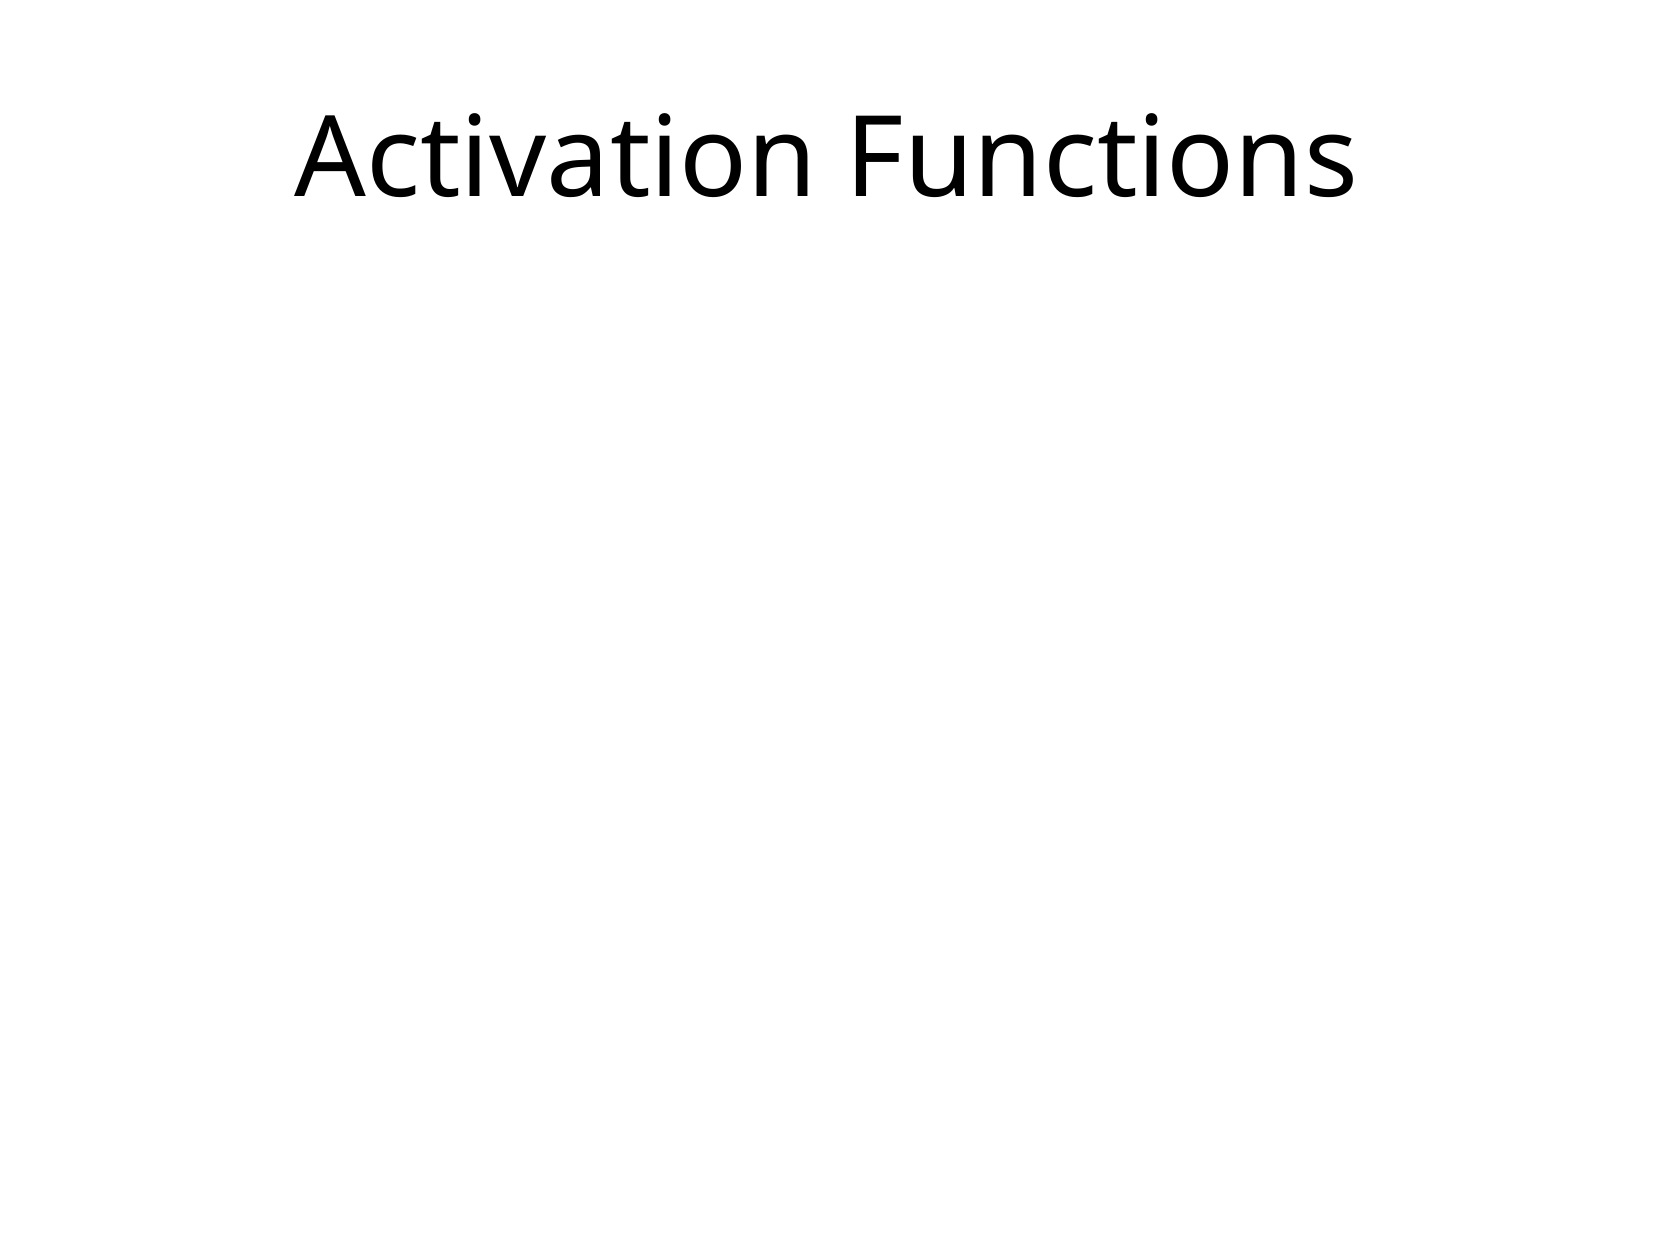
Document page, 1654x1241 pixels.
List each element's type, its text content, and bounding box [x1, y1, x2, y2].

title Activation Functions [82, 49, 1571, 257]
